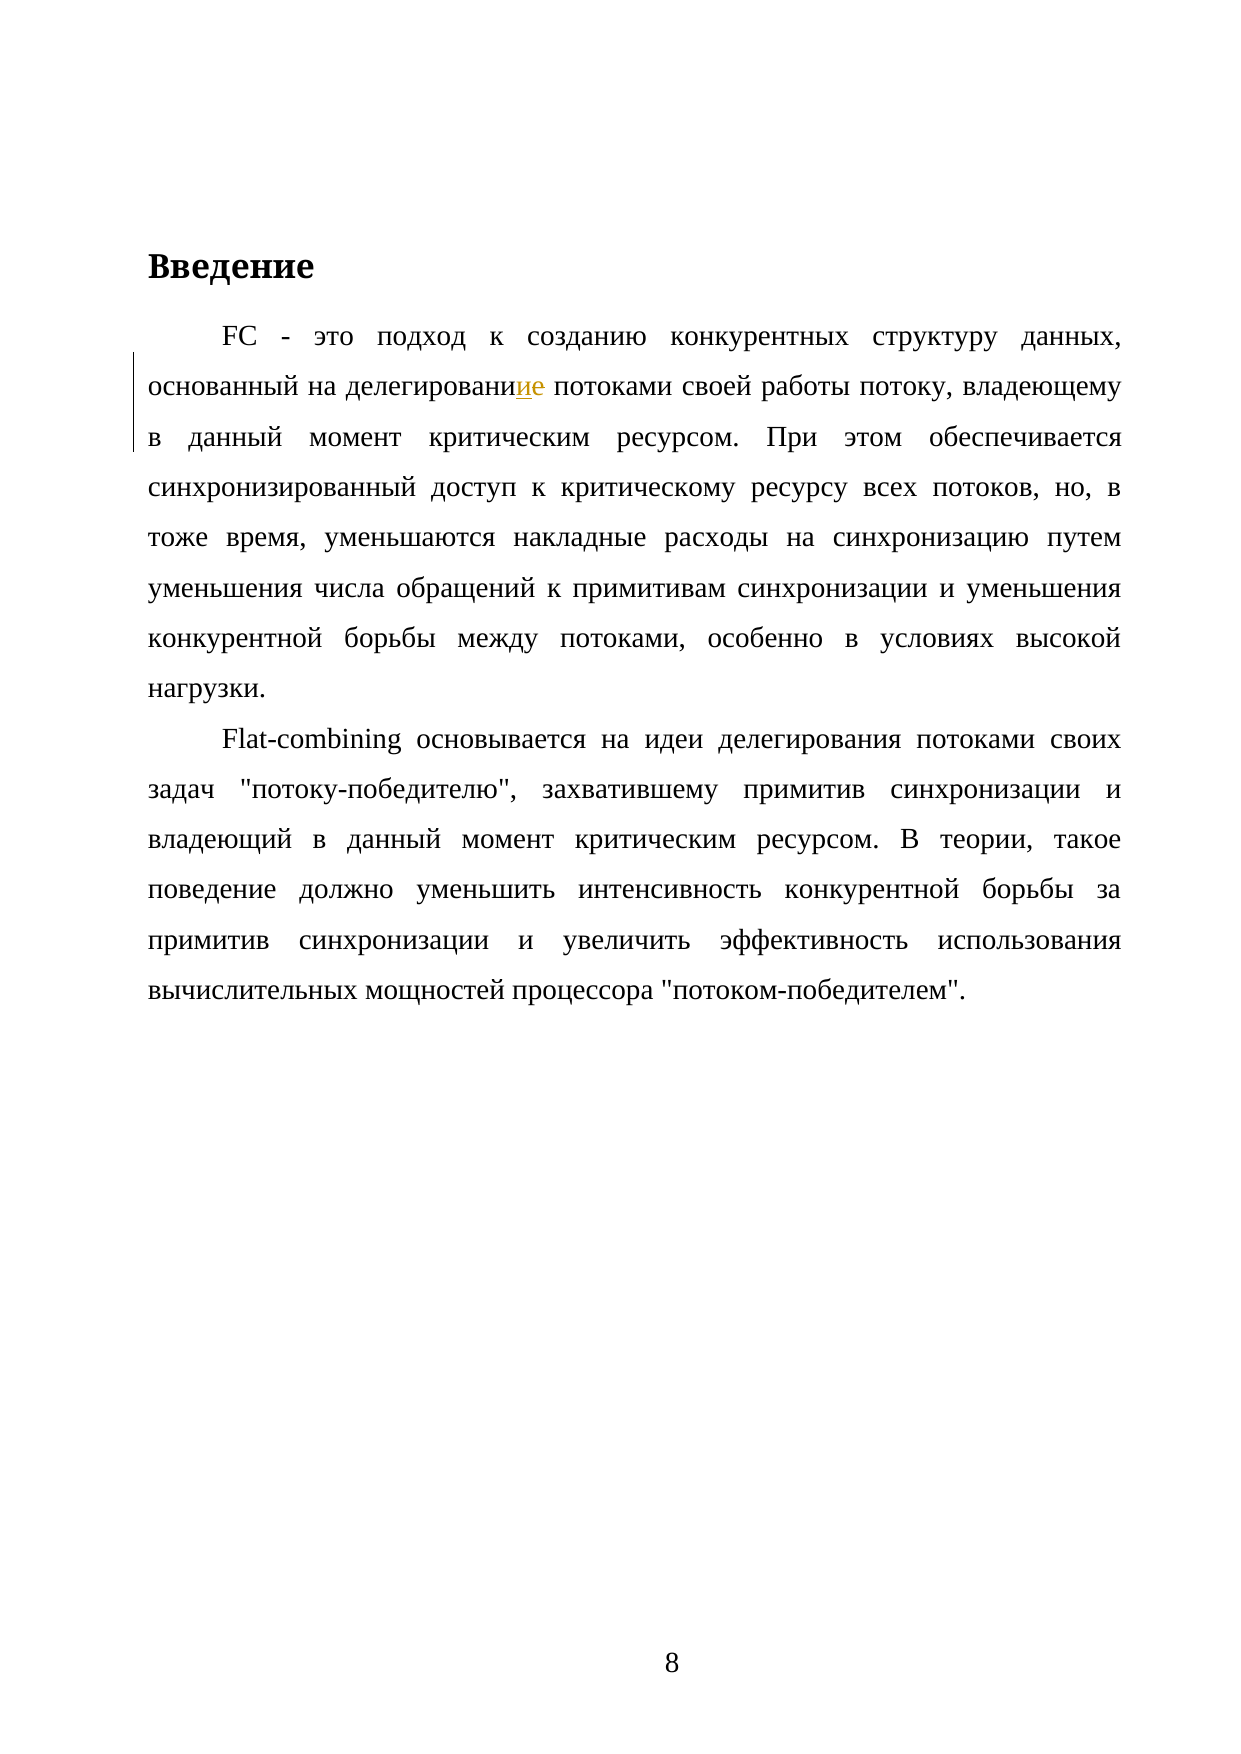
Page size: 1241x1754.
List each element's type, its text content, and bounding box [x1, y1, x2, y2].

subtitle Введение [148, 248, 1122, 287]
text FC - это подход к созданию конкурентных структуру данных, основанный на делегировании потоками своей работы потоку, владеющему в данный момент критическим ресурсом. При этом обеспечивается синхронизированный доступ к критическому ресурсу всех потоков, но, в тоже время, уменьшаются накладные расходы на синхронизацию путем уменьшения числа обращений к примитивам синхронизации и уменьшения конкурентной борьбы между потоками, особенно в условиях высокой нагрузки. [148, 318, 1122, 704]
text Flat-combining основывается на идеи делегирования потоками своих задач "потоку-победителю", захватившему примитив синхронизации и владеющий в данный момент критическим ресурсом. В теории, такое поведение должно уменьшить интенсивность конкурентной борьбы за примитив синхронизации и увеличить эффективность использования вычислительных мощностей процессора "потоком-победителем". [148, 721, 1122, 1006]
